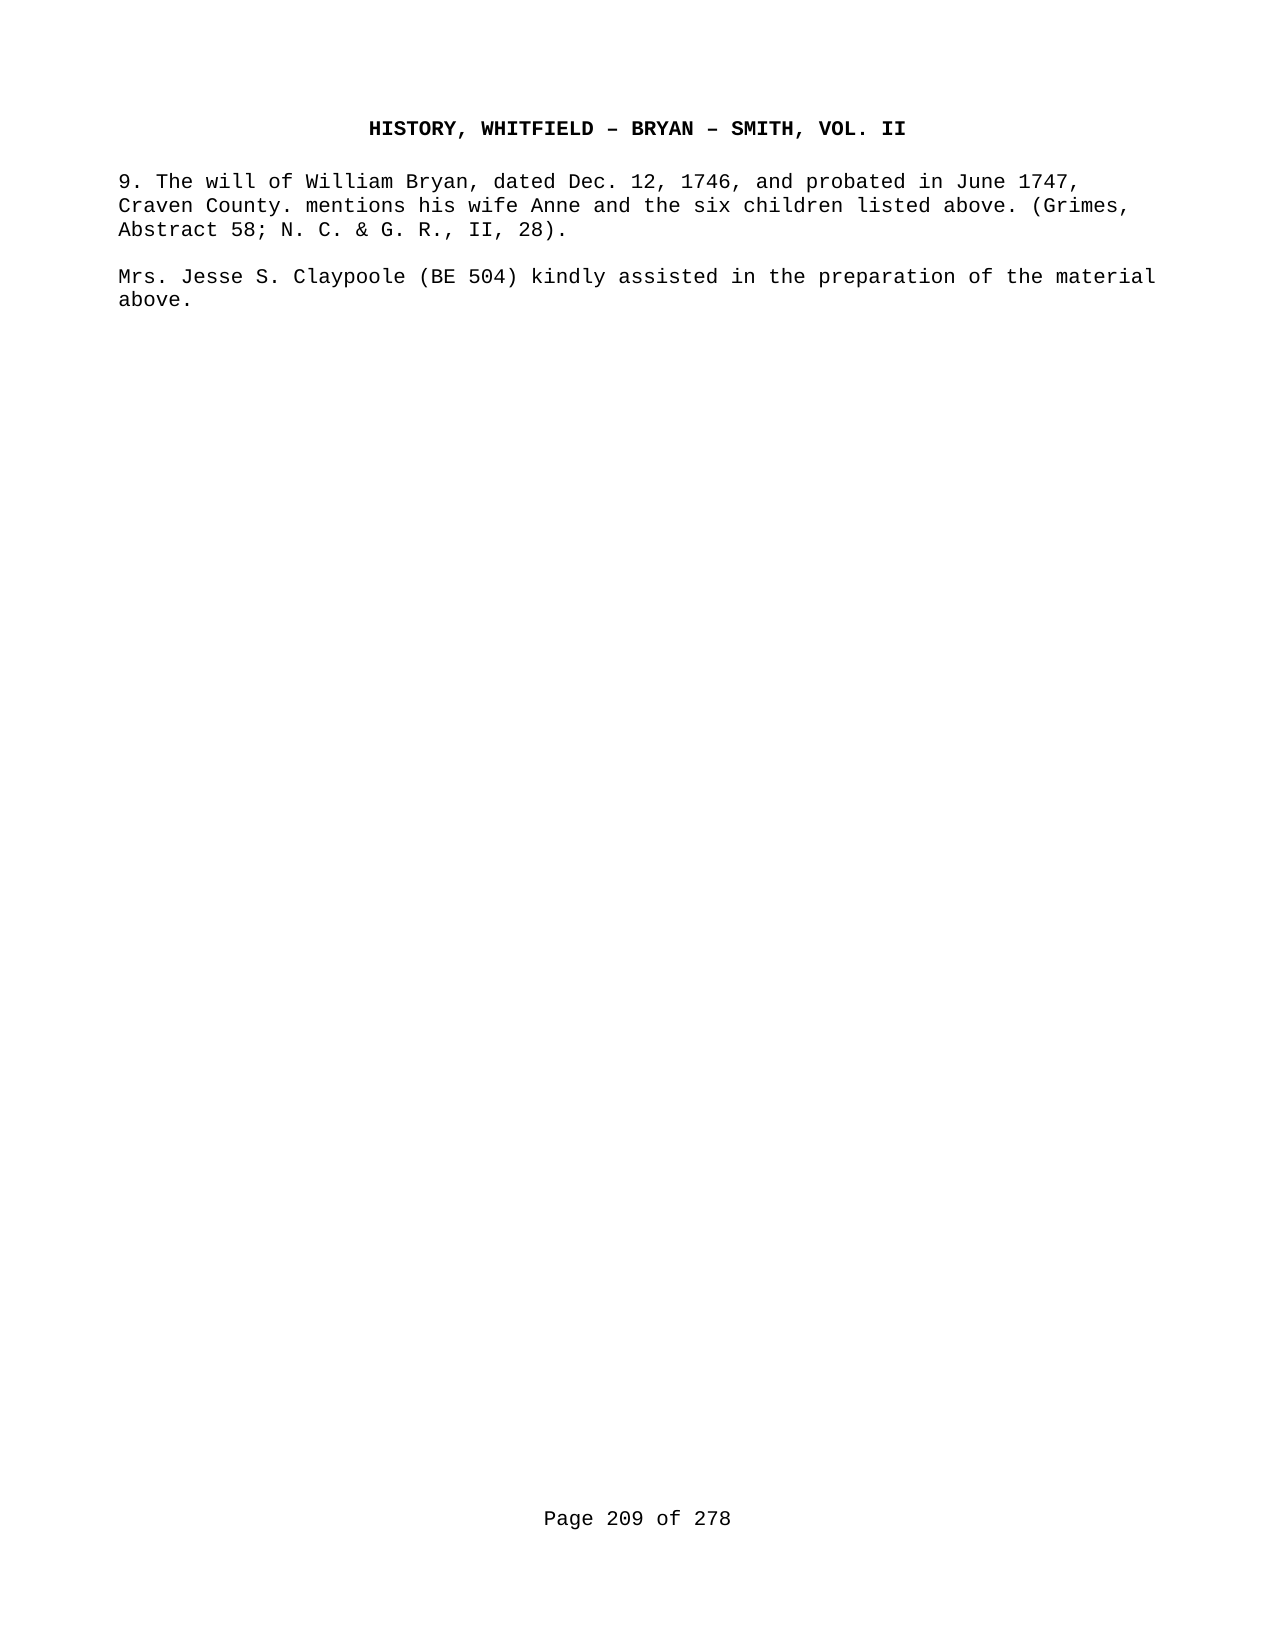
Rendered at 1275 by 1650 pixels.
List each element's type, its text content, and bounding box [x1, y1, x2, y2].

text 9. The will of William Bryan, dated Dec. 12, 1746, and probated in June 1747, Craven County. mentions his wife Anne and the six children listed above. (Grimes, Abstract 58; N. C. & G. R., II, 28). [118, 171, 1157, 242]
text Mrs. Jesse S. Claypoole (BE 504) kindly assisted in the preparation of the material above. [118, 266, 1157, 313]
